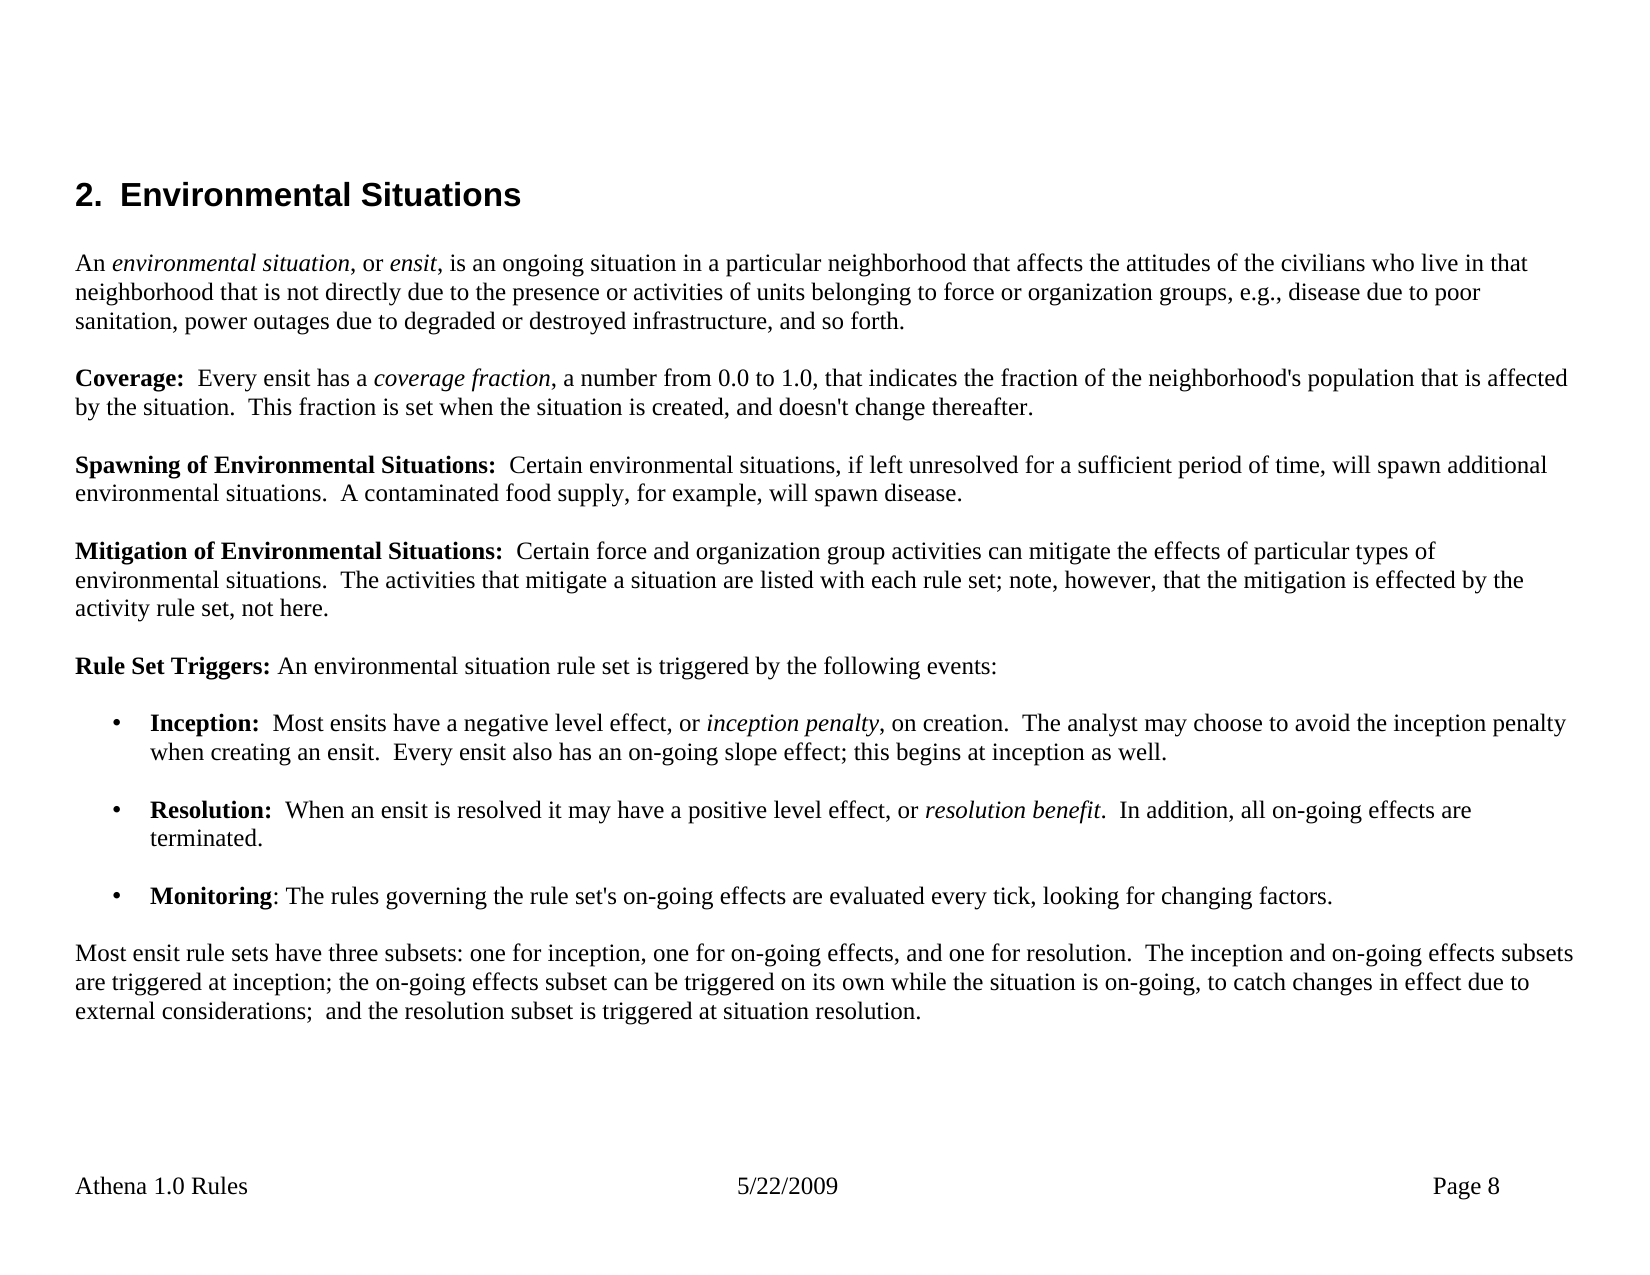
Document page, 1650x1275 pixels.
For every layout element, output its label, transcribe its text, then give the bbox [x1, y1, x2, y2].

list Monitoring: The rules governing the rule set's on-going effects are evaluated every tick, looking for changing factors. [112, 881, 1575, 910]
text Spawning of Environmental Situations: Certain environmental situations, if left unresolved for a sufficient period of time, will spawn additional environmental situations. A contaminated food supply, for example, will spawn disease. [75, 450, 1575, 507]
list Resolution: When an ensit is resolved it may have a positive level effect, or resolution benefit. In addition, all on-going effects are terminated. [112, 795, 1575, 852]
text Mitigation of Environmental Situations: Certain force and organization group activities can mitigate the effects of particular types of environmental situations. The activities that mitigate a situation are listed with each rule set; note, however, that the mitigation is effected by the activity rule set, not here. [75, 536, 1575, 622]
text An environmental situation, or ensit, is an ongoing situation in a particular neighborhood that affects the attitudes of the civilians who live in that neighborhood that is not directly due to the presence or activities of units belonging to force or organization groups, e.g., disease due to poor sanitation, power outages due to degraded or destroyed infrastructure, and so forth. [75, 248, 1575, 335]
text Most ensit rule sets have three subsets: one for inception, one for on-going effects, and one for resolution. The inception and on-going effects subsets are triggered at inception; the on-going effects subset can be triggered on its own while the situation is on-going, to catch changes in effect due to external considerations; and the resolution subset is triggered at situation resolution. [75, 938, 1575, 1025]
subtitle Environmental Situations [75, 175, 1575, 213]
text Rule Set Triggers: An environmental situation rule set is triggered by the following events: [75, 651, 1575, 680]
list Inception: Most ensits have a negative level effect, or inception penalty, on creation. The analyst may choose to avoid the inception penalty when creating an ensit. Every ensit also has an on-going slope effect; this begins at inception as well. [112, 708, 1575, 766]
text Coverage: Every ensit has a coverage fraction, a number from 0.0 to 1.0, that indicates the fraction of the neighborhood's population that is affected by the situation. This fraction is set when the situation is created, and doesn't change thereafter. [75, 363, 1575, 421]
